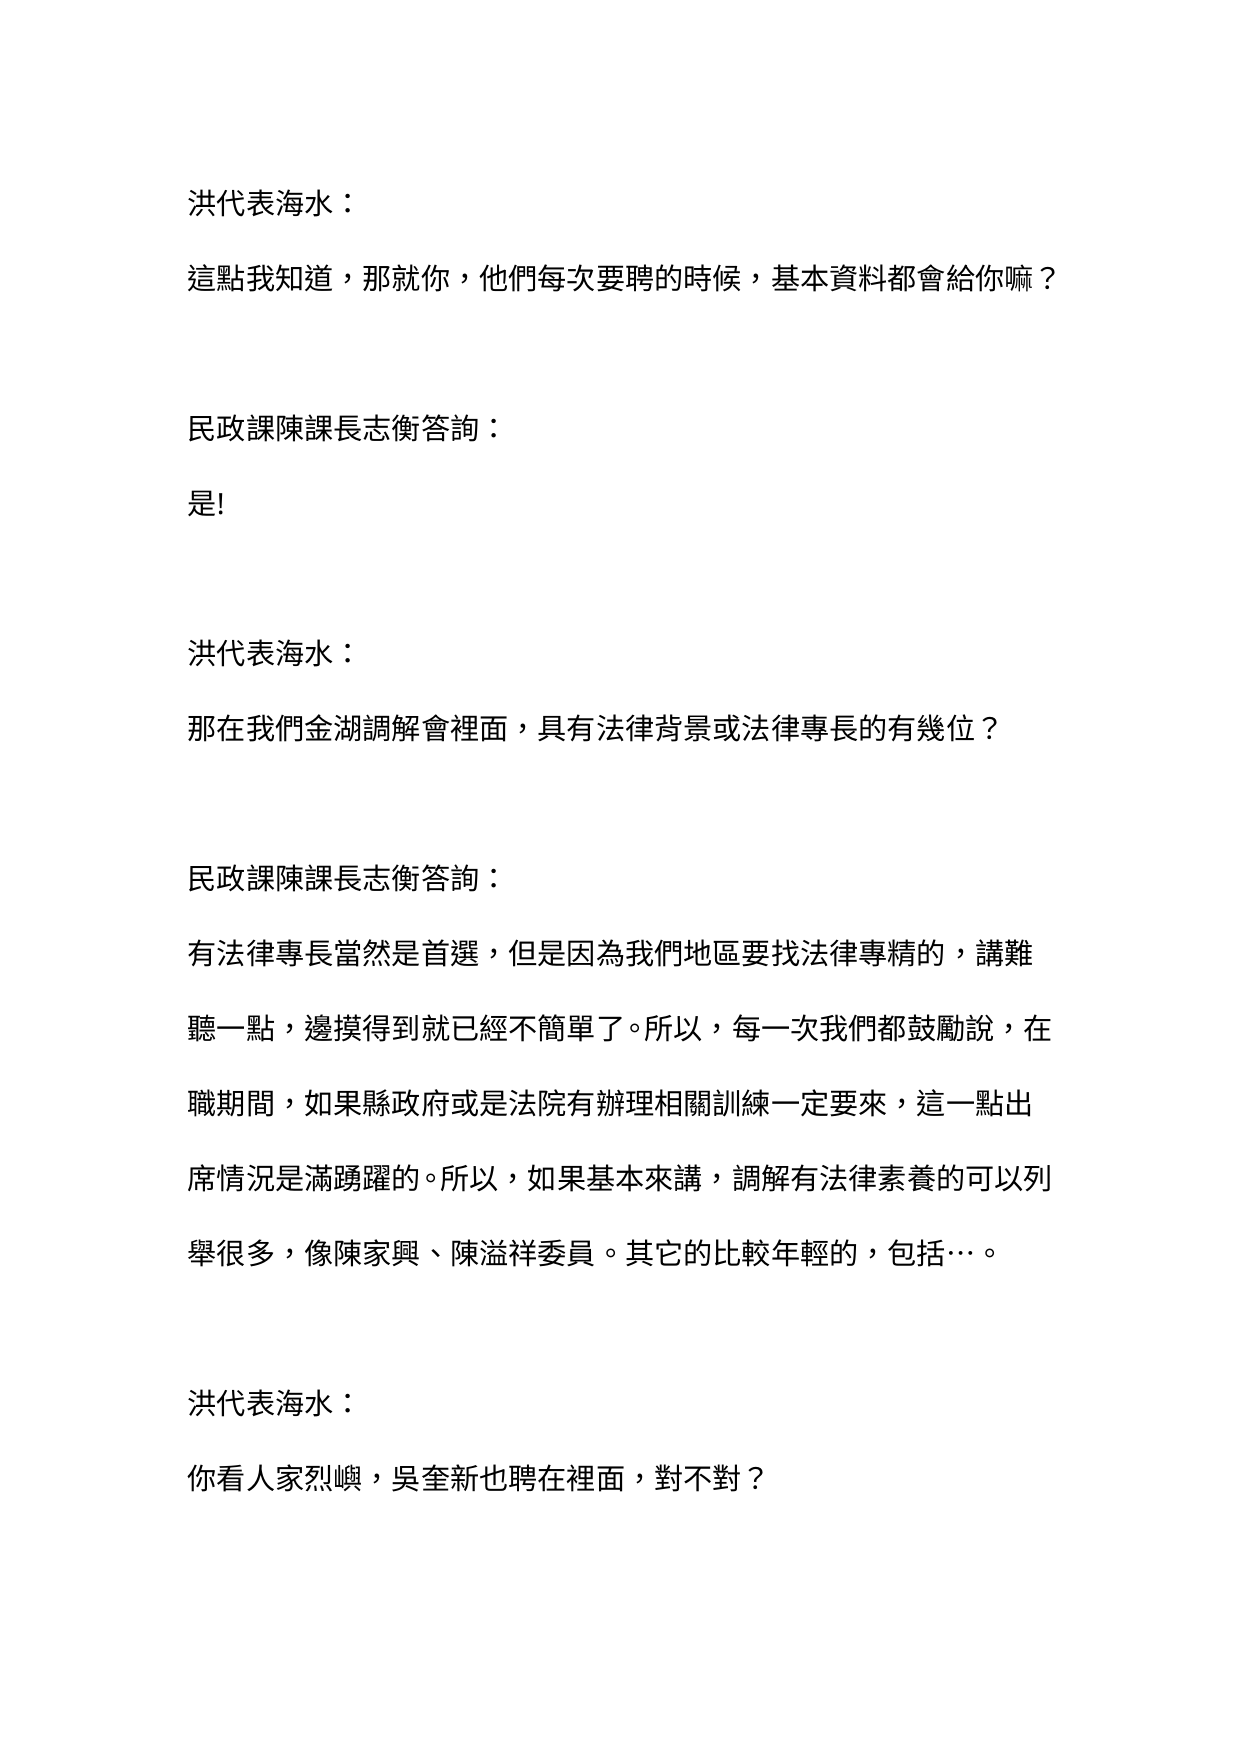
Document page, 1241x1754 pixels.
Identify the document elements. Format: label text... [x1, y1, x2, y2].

text 這點我知道，那就你，他們每次要聘的時候，基本資料都會給你嘛？ [187, 239, 1053, 314]
text 你看人家烈嶼，吳奎新也聘在裡面，對不對？ [187, 1439, 1053, 1514]
text 那在我們金湖調解會裡面，具有法律背景或法律專長的有幾位？ [187, 689, 1053, 764]
text 民政課陳課長志衡答詢： [187, 839, 1053, 914]
text 民政課陳課長志衡答詢： [187, 389, 1053, 464]
text 洪代表海水： [187, 1364, 1053, 1439]
text 洪代表海水： [187, 614, 1053, 689]
text 有法律專長當然是首選，但是因為我們地區要找法律專精的，講難聽一點，邊摸得到就已經不簡單了。所以，每一次我們都鼓勵說，在職期間，如果縣政府或是法院有辦理相關訓練一定要來，這一點出席情況是滿踴躍的。所以，如果基本來講，調解有法律素養的可以列舉很多，像陳家興、陳溢祥委員。其它的比較年輕的，包括…。 [187, 914, 1053, 1289]
text 是! [187, 464, 1053, 539]
text 洪代表海水： [187, 164, 1053, 239]
